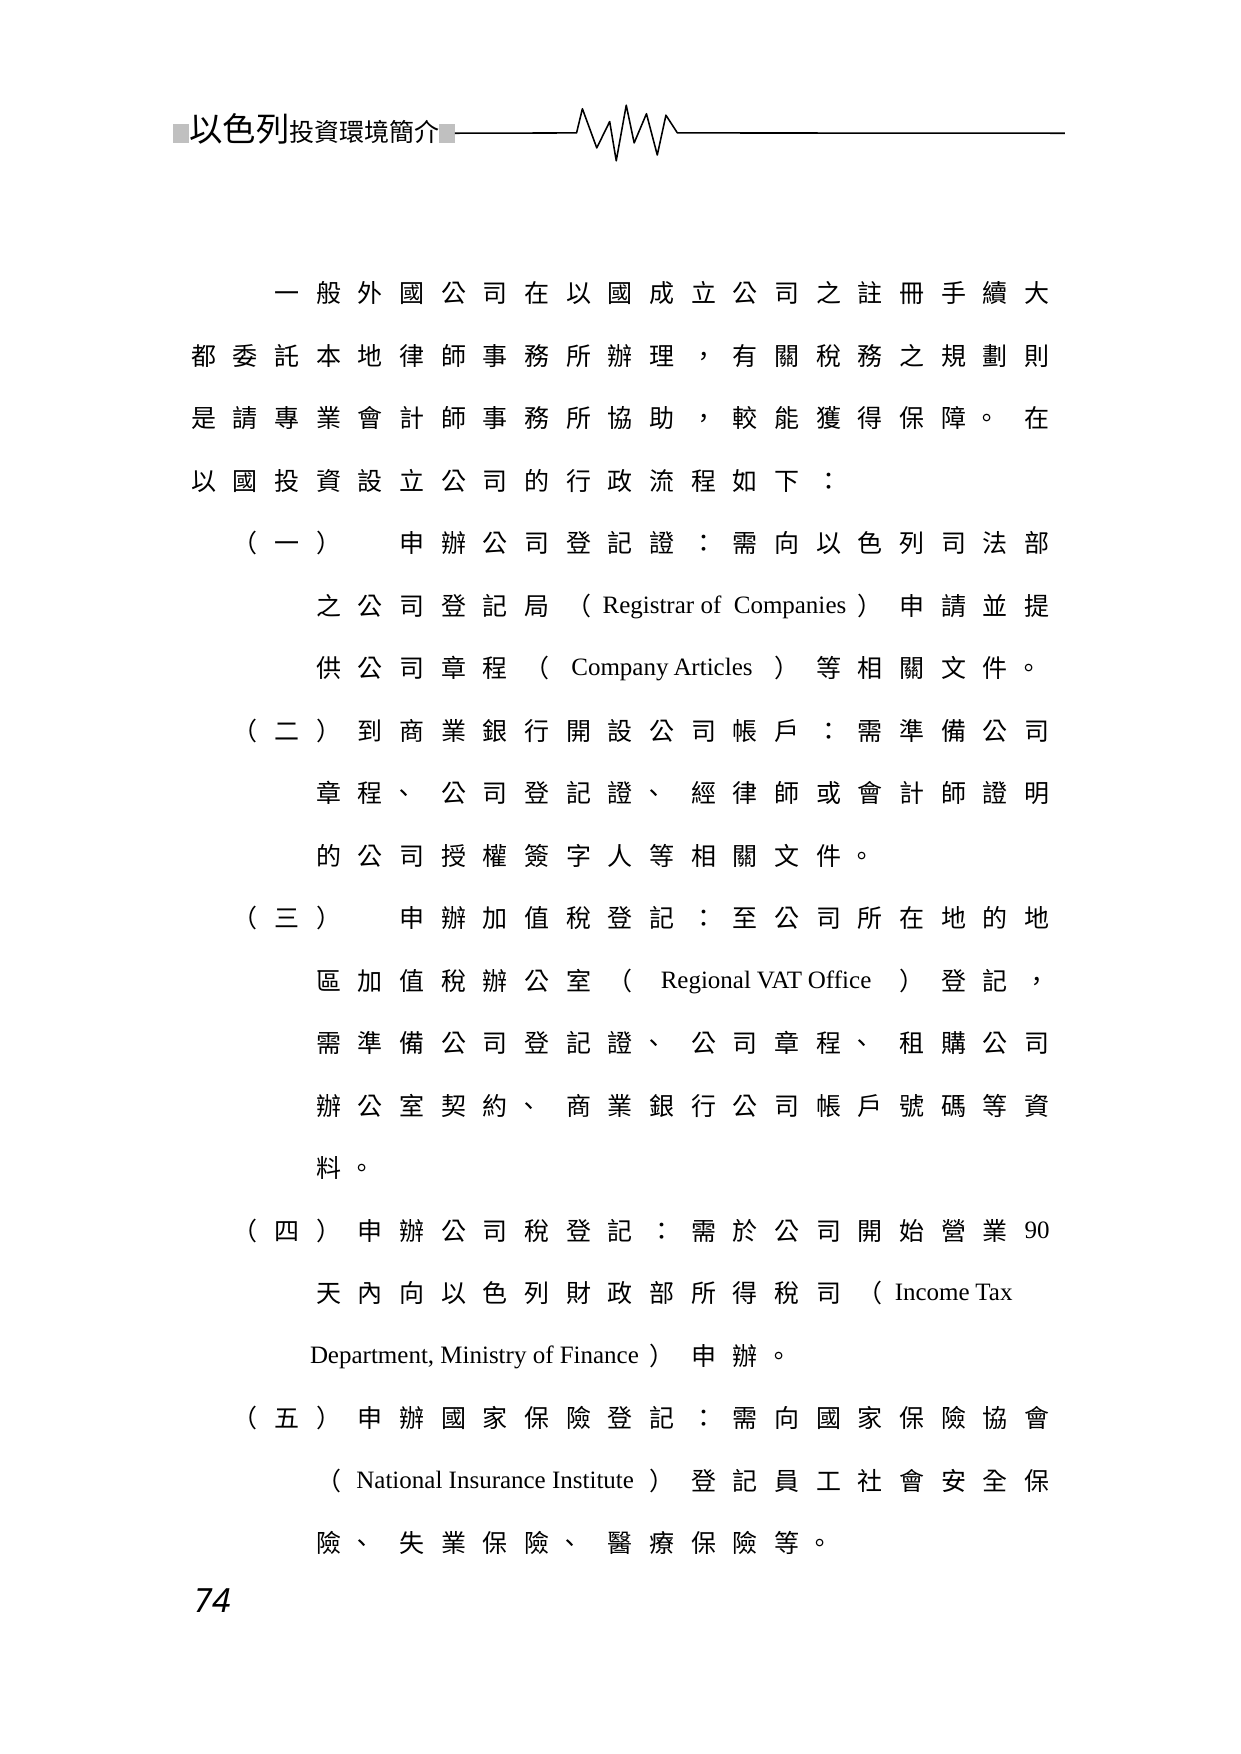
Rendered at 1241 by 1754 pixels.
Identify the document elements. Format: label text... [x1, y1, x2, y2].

text （一） 申辦公司登記證：需向以色列司法部之公司登記局（Registrar of Companies）申請並提供公司章程（Company Articles）等相關文件。 [207, 500, 1058, 688]
text 一般外國公司在以國成立公司之註冊手續大都委託本地律師事務所辦理，有關稅務之規劃則是請專業會計師事務所協助，較能獲得保障。在以國投資設立公司的行政流程如下： [183, 250, 1058, 500]
text （二）到商業銀行開設公司帳戶：需準備公司章程、公司登記證、經律師或會計師證明的公司授權簽字人等相關文件。 [207, 688, 1058, 875]
text （三） 申辦加值稅登記：至公司所在地的地區加值稅辦公室（Regional VAT Office）登記，需準備公司登記證、公司章程、租購公司辦公室契約、商業銀行公司帳戶號碼等資料。 [207, 875, 1058, 1188]
text （四）申辦公司稅登記：需於公司開始營業90天內向以色列財政部所得稅司（Income Tax Department, Ministry of Finance）申辦。 [207, 1188, 1058, 1375]
text （五）申辦國家保險登記：需向國家保險協會（National Insurance Institute）登記員工社會安全保險、失業保險、醫療保險等。 [207, 1375, 1058, 1563]
